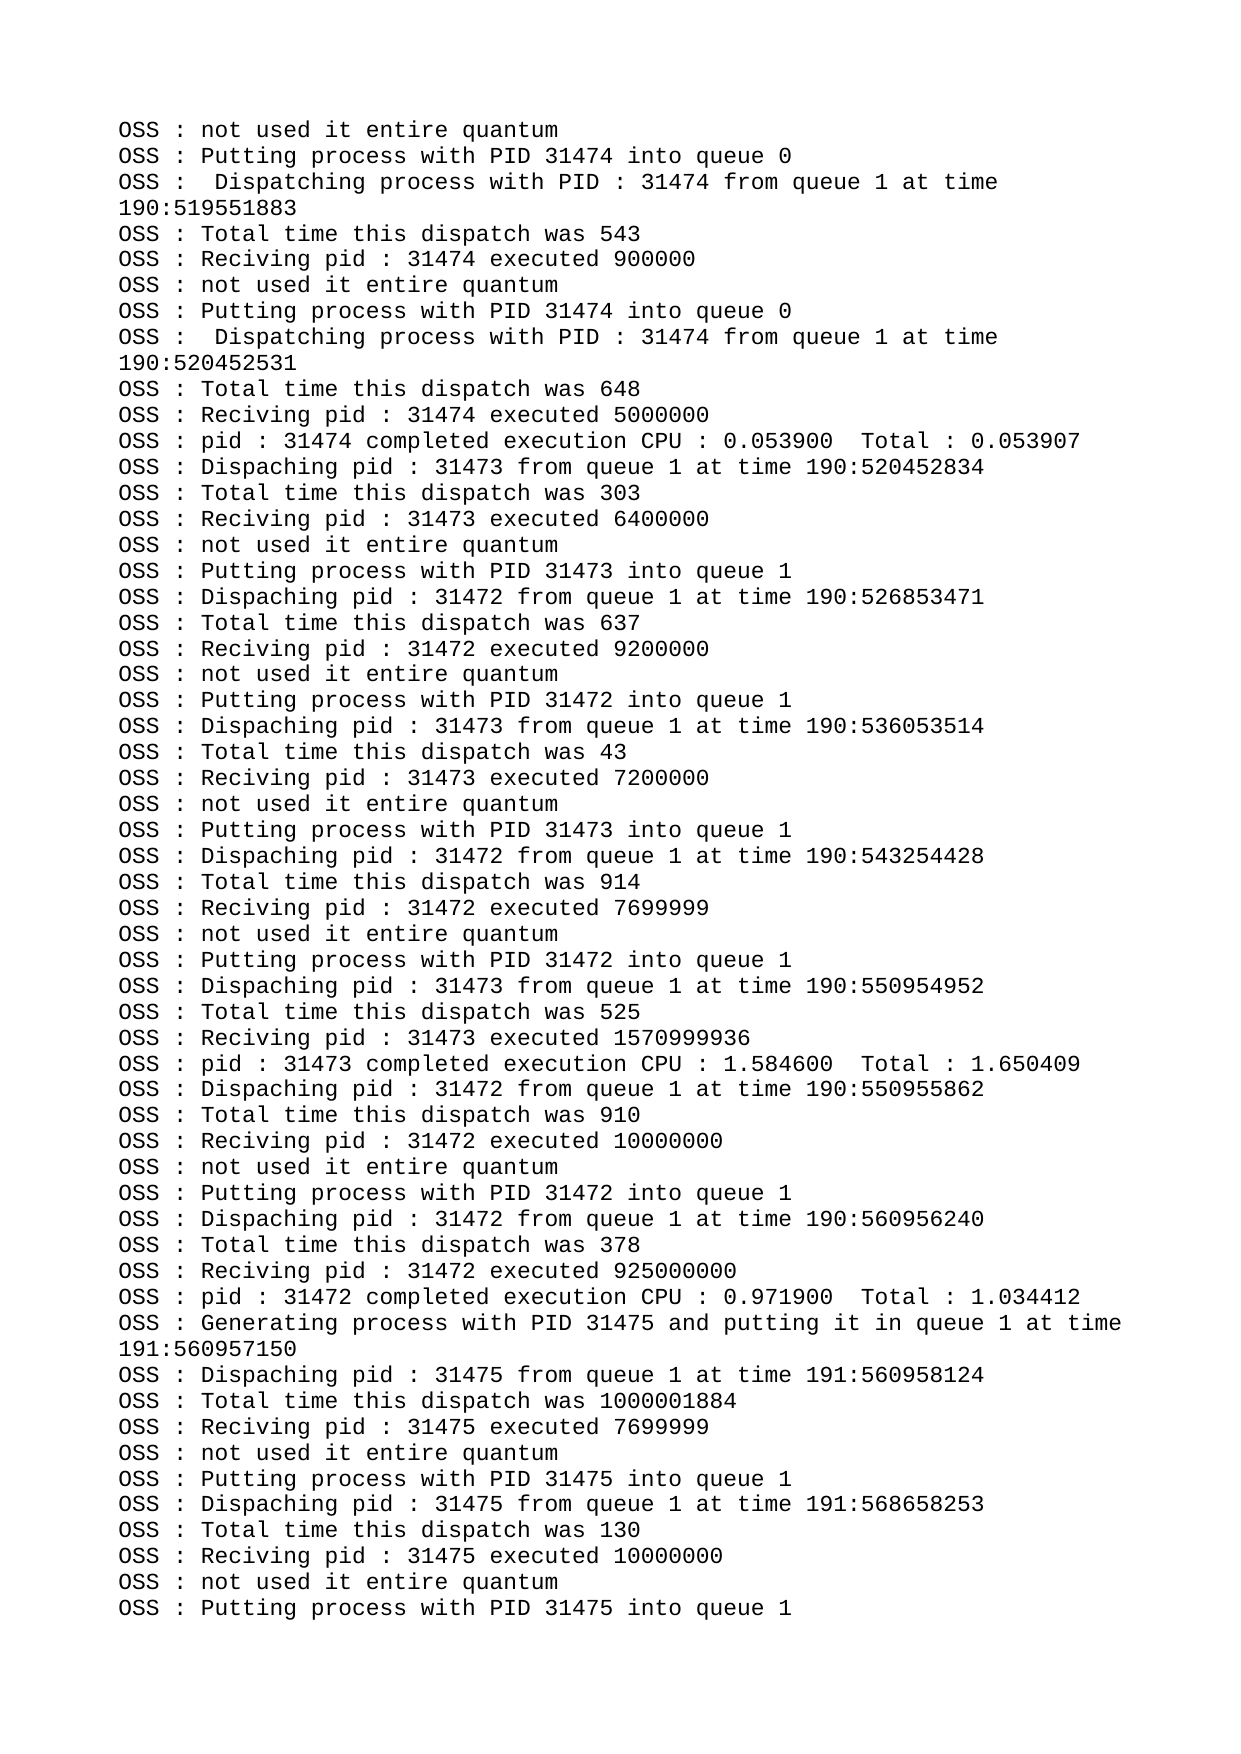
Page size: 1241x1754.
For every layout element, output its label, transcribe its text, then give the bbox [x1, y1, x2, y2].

text OSS : Dispaching pid : 31472 from queue 1 at time 190:543254428 [118, 844, 1122, 870]
text OSS : Putting process with PID 31472 into queue 1 [118, 689, 1122, 715]
text OSS : Putting process with PID 31473 into queue 1 [118, 818, 1122, 844]
text OSS : Total time this dispatch was 648 [118, 377, 1122, 403]
text OSS : not used it entire quantum [118, 274, 1122, 300]
text OSS : Reciving pid : 31472 executed 10000000 [118, 1130, 1122, 1156]
text OSS : not used it entire quantum [118, 792, 1122, 818]
text OSS : Reciving pid : 31473 executed 6400000 [118, 507, 1122, 533]
text OSS : Reciving pid : 31473 executed 7200000 [118, 767, 1122, 792]
text OSS : pid : 31472 completed execution CPU : 0.971900 Total : 1.034412 [118, 1285, 1122, 1311]
text OSS : Dispaching pid : 31473 from queue 1 at time 190:536053514 [118, 715, 1122, 741]
text OSS : Reciving pid : 31473 executed 1570999936 [118, 1026, 1122, 1052]
text OSS : Putting process with PID 31474 into queue 0 [118, 144, 1122, 170]
text OSS : not used it entire quantum [118, 922, 1122, 948]
text OSS : Reciving pid : 31475 executed 7699999 [118, 1415, 1122, 1441]
text OSS : Putting process with PID 31472 into queue 1 [118, 948, 1122, 974]
text OSS : Reciving pid : 31475 executed 10000000 [118, 1545, 1122, 1571]
text OSS : not used it entire quantum [118, 1156, 1122, 1182]
text OSS : Total time this dispatch was 130 [118, 1519, 1122, 1545]
text OSS : not used it entire quantum [118, 1441, 1122, 1467]
text OSS : not used it entire quantum [118, 663, 1122, 689]
text OSS : Total time this dispatch was 303 [118, 481, 1122, 507]
text OSS : Generating process with PID 31475 and putting it in queue 1 at time 191:560957150 [118, 1311, 1122, 1363]
text OSS : Putting process with PID 31473 into queue 1 [118, 559, 1122, 585]
text OSS : pid : 31473 completed execution CPU : 1.584600 Total : 1.650409 [118, 1052, 1122, 1078]
text OSS : Reciving pid : 31474 executed 5000000 [118, 403, 1122, 429]
text OSS : Dispaching pid : 31472 from queue 1 at time 190:526853471 [118, 585, 1122, 611]
text OSS : Reciving pid : 31472 executed 925000000 [118, 1259, 1122, 1285]
text OSS : not used it entire quantum [118, 118, 1122, 144]
text OSS : Total time this dispatch was 637 [118, 611, 1122, 637]
text OSS : Dispatching process with PID : 31474 from queue 1 at time 190:520452531 [118, 326, 1122, 377]
text OSS : Dispaching pid : 31473 from queue 1 at time 190:550954952 [118, 974, 1122, 1000]
text OSS : Putting process with PID 31474 into queue 0 [118, 300, 1122, 326]
text OSS : Total time this dispatch was 1000001884 [118, 1389, 1122, 1415]
text OSS : Putting process with PID 31475 into queue 1 [118, 1467, 1122, 1493]
text OSS : Dispaching pid : 31475 from queue 1 at time 191:568658253 [118, 1493, 1122, 1519]
text OSS : Reciving pid : 31472 executed 9200000 [118, 637, 1122, 663]
text OSS : Total time this dispatch was 378 [118, 1233, 1122, 1259]
text OSS : Total time this dispatch was 914 [118, 870, 1122, 896]
text OSS : Dispaching pid : 31472 from queue 1 at time 190:550955862 [118, 1078, 1122, 1104]
text OSS : not used it entire quantum [118, 1571, 1122, 1597]
text OSS : Total time this dispatch was 43 [118, 741, 1122, 767]
text OSS : Total time this dispatch was 543 [118, 222, 1122, 248]
text OSS : Reciving pid : 31474 executed 900000 [118, 248, 1122, 274]
text OSS : pid : 31474 completed execution CPU : 0.053900 Total : 0.053907 [118, 429, 1122, 455]
text OSS : Total time this dispatch was 910 [118, 1104, 1122, 1130]
text OSS : Putting process with PID 31472 into queue 1 [118, 1182, 1122, 1207]
text OSS : Dispatching process with PID : 31474 from queue 1 at time 190:519551883 [118, 170, 1122, 222]
text OSS : not used it entire quantum [118, 533, 1122, 559]
text OSS : Dispaching pid : 31475 from queue 1 at time 191:560958124 [118, 1363, 1122, 1389]
text OSS : Total time this dispatch was 525 [118, 1000, 1122, 1026]
text OSS : Putting process with PID 31475 into queue 1 [118, 1597, 1122, 1622]
text OSS : Dispaching pid : 31473 from queue 1 at time 190:520452834 [118, 455, 1122, 481]
text OSS : Reciving pid : 31472 executed 7699999 [118, 896, 1122, 922]
text OSS : Dispaching pid : 31472 from queue 1 at time 190:560956240 [118, 1207, 1122, 1233]
